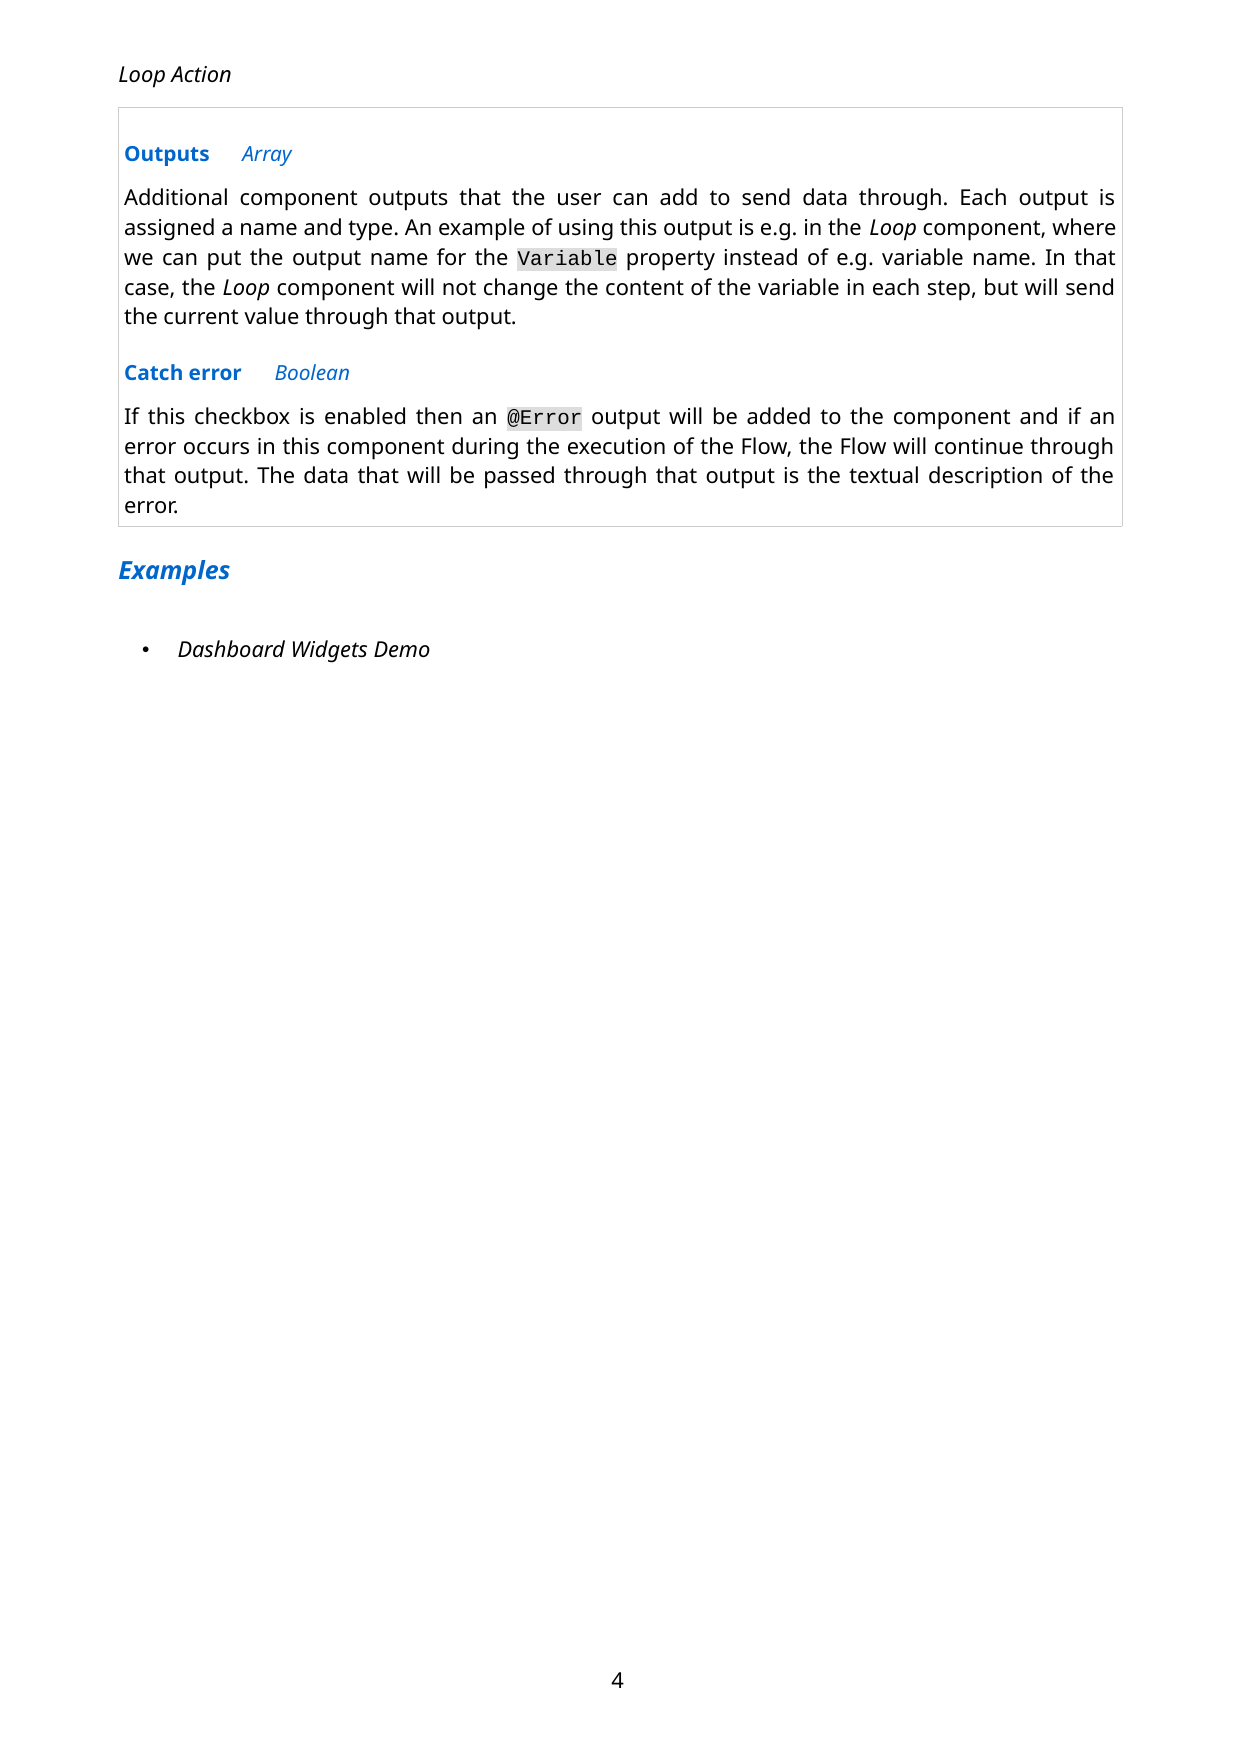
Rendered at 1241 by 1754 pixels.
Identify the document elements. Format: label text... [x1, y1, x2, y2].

subtitle Examples [118, 552, 1122, 587]
table_cell Outputs Array Additional component outputs that the user can add to send data through. Each output is assigned a name and type. An example of using this output is e.g. in the Loop component, where we can put the output name for the Variable property instead of e.g. variable name. In that case, the Loop component will not change the content of the variable in each step, but will send the current value through that output. Catch error Boolean If this checkbox is enabled then an @Error output will be added to the component and if an error occurs in this component during the execution of the Flow, the Flow will continue through that output. The data that will be passed through that output is the textual description of the error. [119, 108, 1122, 526]
list Dashboard Widgets Demo [142, 634, 1110, 664]
